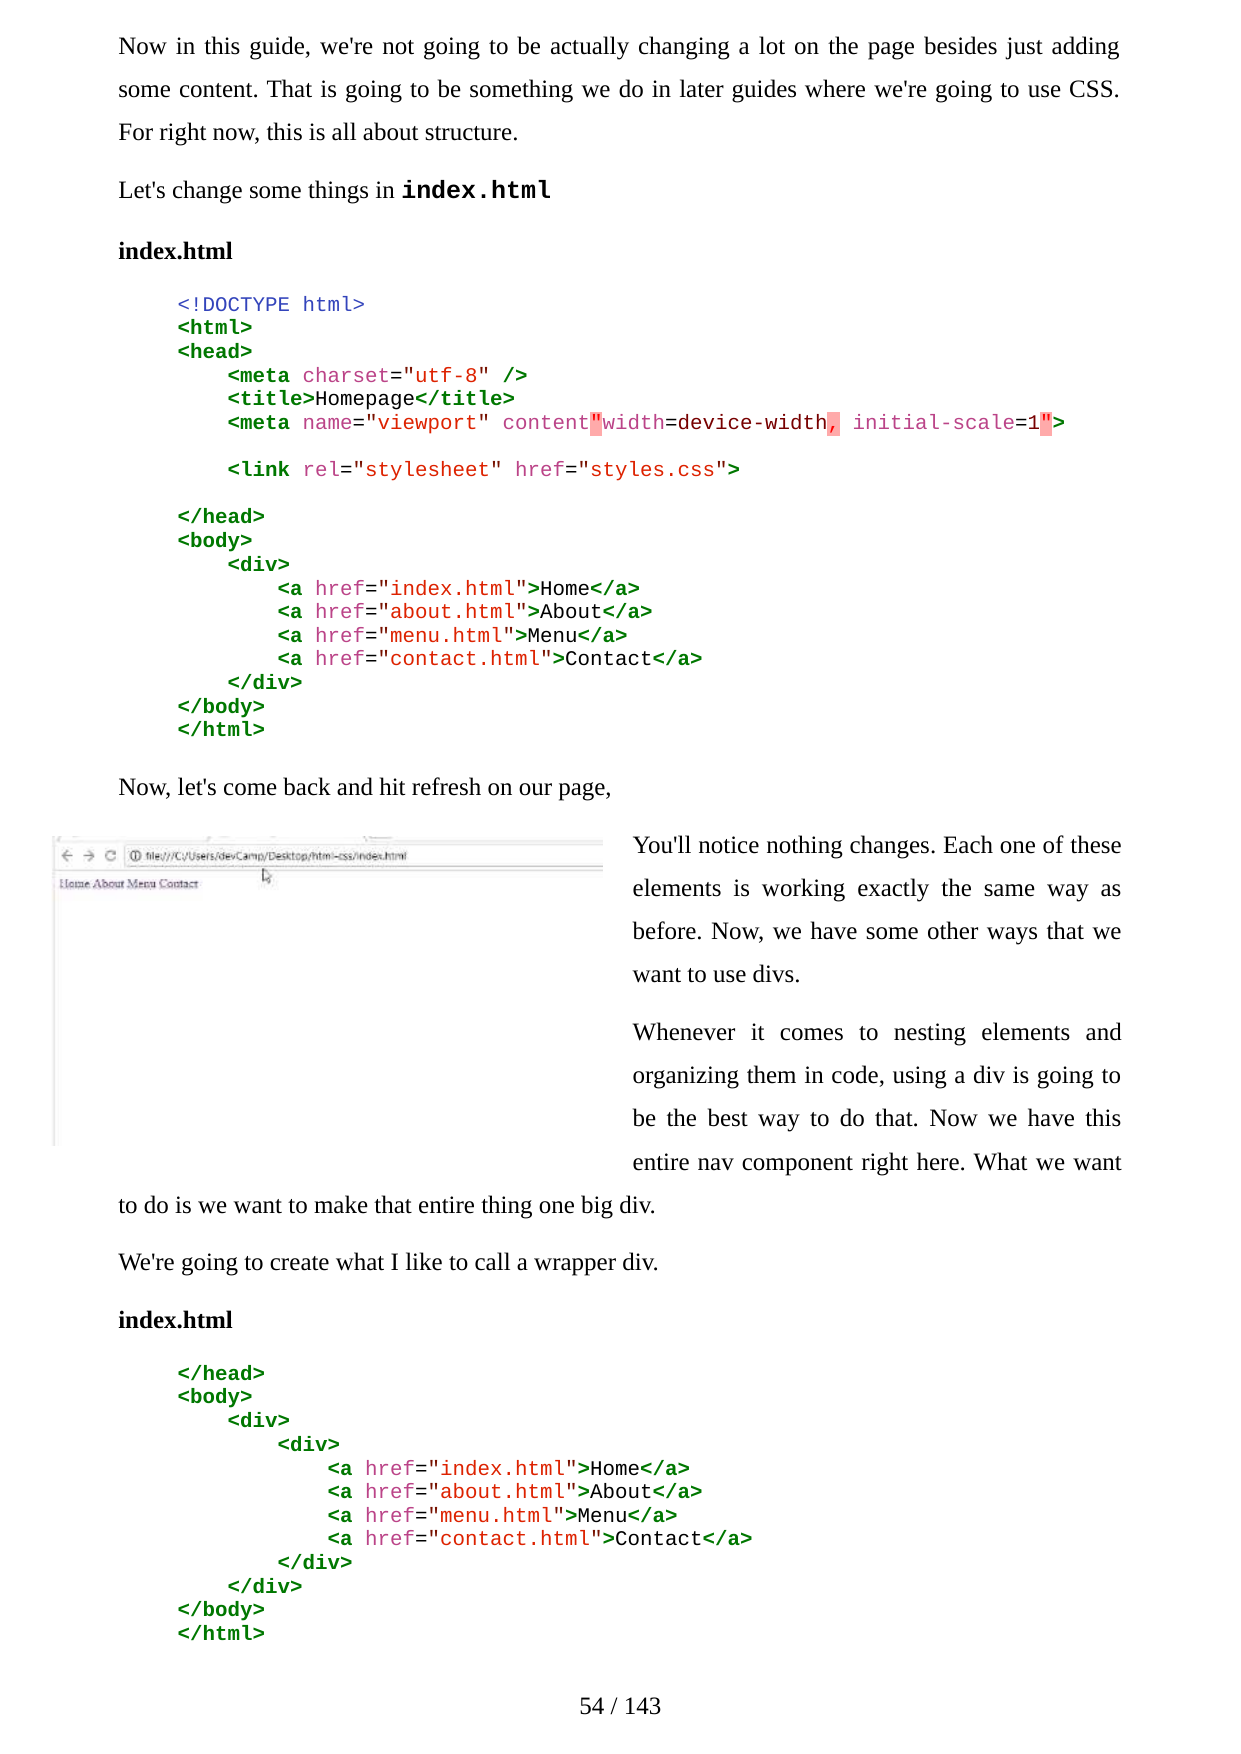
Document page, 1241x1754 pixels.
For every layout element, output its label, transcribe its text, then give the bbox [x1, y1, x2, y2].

text <div> [177, 554, 1122, 577]
text <div> [177, 1434, 1122, 1457]
text index.html [118, 1305, 1122, 1334]
text </body> [177, 1599, 1122, 1623]
text <!DOCTYPE html> [177, 294, 1122, 317]
text <html> [177, 317, 1122, 341]
text </div> [177, 672, 1122, 696]
text Let's change some things in index.html [118, 175, 1122, 206]
text </html> [177, 719, 1122, 743]
text <a href="contact.html">Contact</a> [177, 648, 1122, 672]
text <body> [177, 1387, 1122, 1410]
text <a href="menu.html">Menu</a> [177, 1505, 1122, 1528]
text </head> [177, 507, 1122, 530]
text </head> [177, 1363, 1122, 1387]
picture [51, 836, 603, 1146]
text <title>Homepage</title> [177, 388, 1122, 412]
text Now, let's come back and hit refresh on our page, [118, 772, 1122, 801]
text Whenever it comes to nesting elements and organizing them in code, using a div is going to be the best way to do that. Now we have this entire nav component right here. What we want to do is we want to make that entire thing one big div. [118, 1017, 1122, 1218]
text <a href="index.html">Home</a> [177, 577, 1122, 601]
text <a href="about.html">About</a> [177, 601, 1122, 625]
text </div> [177, 1576, 1122, 1599]
text </html> [177, 1623, 1122, 1647]
text You'll notice nothing changes. Each one of these elements is working exactly the same way as before. Now, we have some other ways that we want to use divs. [118, 830, 1122, 988]
text <body> [177, 530, 1122, 554]
text <meta name="viewport" content"width=device-width, initial-scale=1"> [177, 412, 1122, 436]
text We're going to create what I like to call a wrapper div. [118, 1247, 1122, 1276]
text <a href="contact.html">Contact</a> [177, 1528, 1122, 1552]
text </div> [177, 1552, 1122, 1576]
text <meta charset="utf-8" /> [177, 365, 1122, 388]
text index.html [118, 236, 1122, 265]
text <head> [177, 341, 1122, 365]
text Now in this guide, we're not going to be actually changing a lot on the page besides just adding some content. That is going to be something we do in later guides where we're going to use CSS. For right now, this is all about structure. [118, 31, 1122, 146]
text </body> [177, 696, 1122, 719]
text <a href="menu.html">Menu</a> [177, 625, 1122, 648]
text <a href="index.html">Home</a> [177, 1457, 1122, 1481]
text <div> [177, 1410, 1122, 1434]
text <a href="about.html">About</a> [177, 1481, 1122, 1505]
text <link rel="stylesheet" href="styles.css"> [177, 459, 1122, 483]
